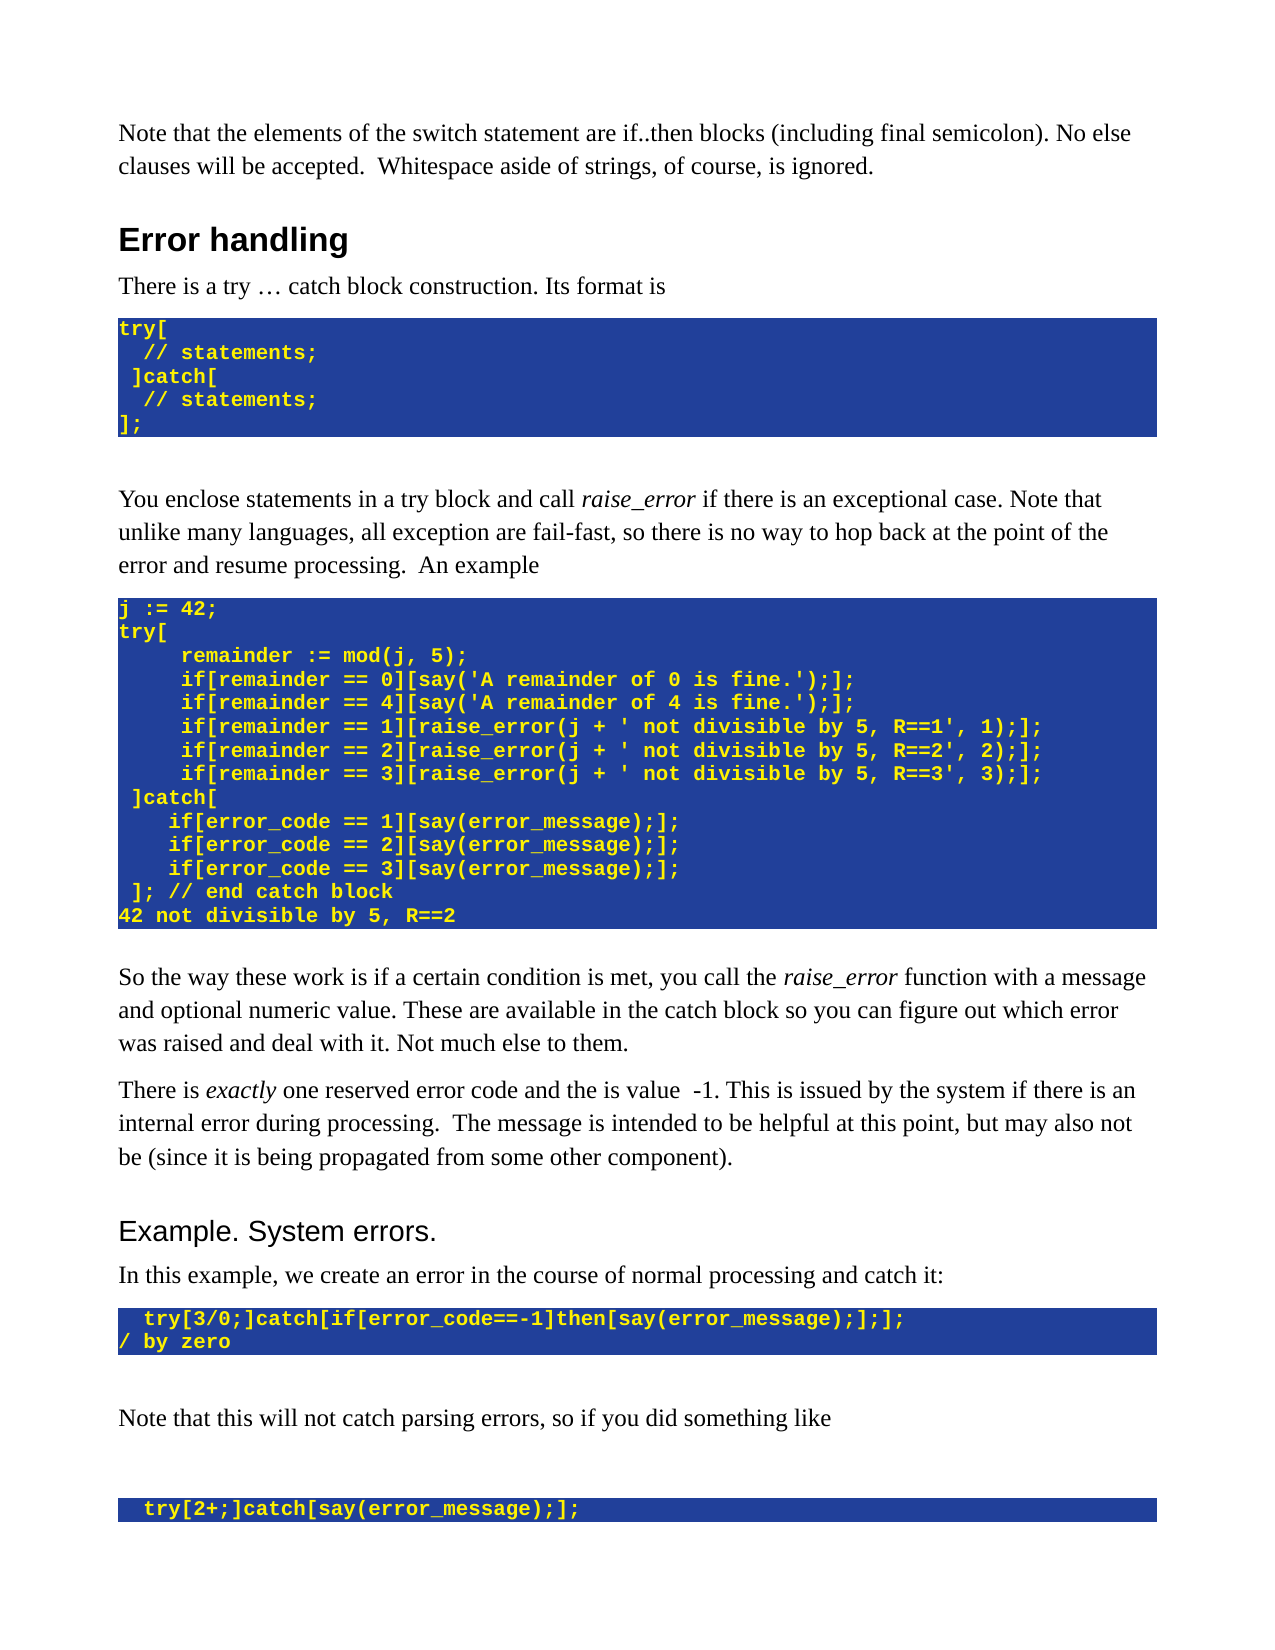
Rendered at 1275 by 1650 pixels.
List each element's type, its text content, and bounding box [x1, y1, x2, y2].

text ]; // end catch block [118, 882, 1157, 905]
text In this example, we create an error in the course of normal processing and catch it: [118, 1260, 1157, 1289]
text if[error_code == 2][say(error_message);]; [118, 834, 1157, 858]
text try[3/0;]catch[if[error_code==-1]then[say(error_message);];]; [118, 1308, 1157, 1331]
text There is a try … catch block construction. Its format is [118, 271, 1157, 299]
subtitle Error handling [118, 219, 1157, 258]
text // statements; [118, 389, 1157, 413]
text if[error_code == 3][say(error_message);]; [118, 858, 1157, 882]
text ]catch[ [118, 366, 1157, 389]
text Note that this will not catch parsing errors, so if you did something like [118, 1403, 1157, 1431]
text 42 not divisible by 5, R==2 [118, 905, 1157, 929]
text You enclose statements in a try block and call raise_error if there is an exceptional case. Note that unlike many languages, all exception are fail-fast, so there is no way to hop back at the point of the error and resume processing. An example [118, 484, 1157, 579]
text try[2+;]catch[say(error_message);]; [118, 1498, 1157, 1522]
text try[ [118, 621, 1157, 645]
text // statements; [118, 342, 1157, 366]
text So the way these work is if a certain condition is met, you call the raise_error function with a message and optional numeric value. These are available in the catch block so you can figure out which error was raised and deal with it. Not much else to them. [118, 929, 1157, 1057]
text if[remainder == 3][raise_error(j + ' not divisible by 5, R==3', 3);]; [118, 763, 1157, 787]
text Note that the elements of the switch statement are if..then blocks (including final semicolon). No else clauses will be accepted. Whitespace aside of strings, of course, is ignored. [118, 118, 1157, 180]
text if[error_code == 1][say(error_message);]; [118, 811, 1157, 834]
text There is exactly one reserved error code and the is value -1. This is issued by the system if there is an internal error during processing. The message is intended to be helpful at this point, but may also not be (since it is being propagated from some other component). [118, 1076, 1157, 1170]
text ]catch[ [118, 787, 1157, 811]
text try[ [118, 318, 1157, 342]
text / by zero [118, 1331, 1157, 1355]
subtitle Example. System errors. [118, 1214, 1157, 1248]
text remainder := mod(j, 5); [118, 645, 1157, 669]
text j := 42; [118, 598, 1157, 621]
text if[remainder == 2][raise_error(j + ' not divisible by 5, R==2', 2);]; [118, 740, 1157, 763]
text if[remainder == 4][say('A remainder of 4 is fine.');]; [118, 692, 1157, 716]
text if[remainder == 1][raise_error(j + ' not divisible by 5, R==1', 1);]; [118, 716, 1157, 740]
text if[remainder == 0][say('A remainder of 0 is fine.');]; [118, 669, 1157, 692]
text ]; [118, 413, 1157, 437]
